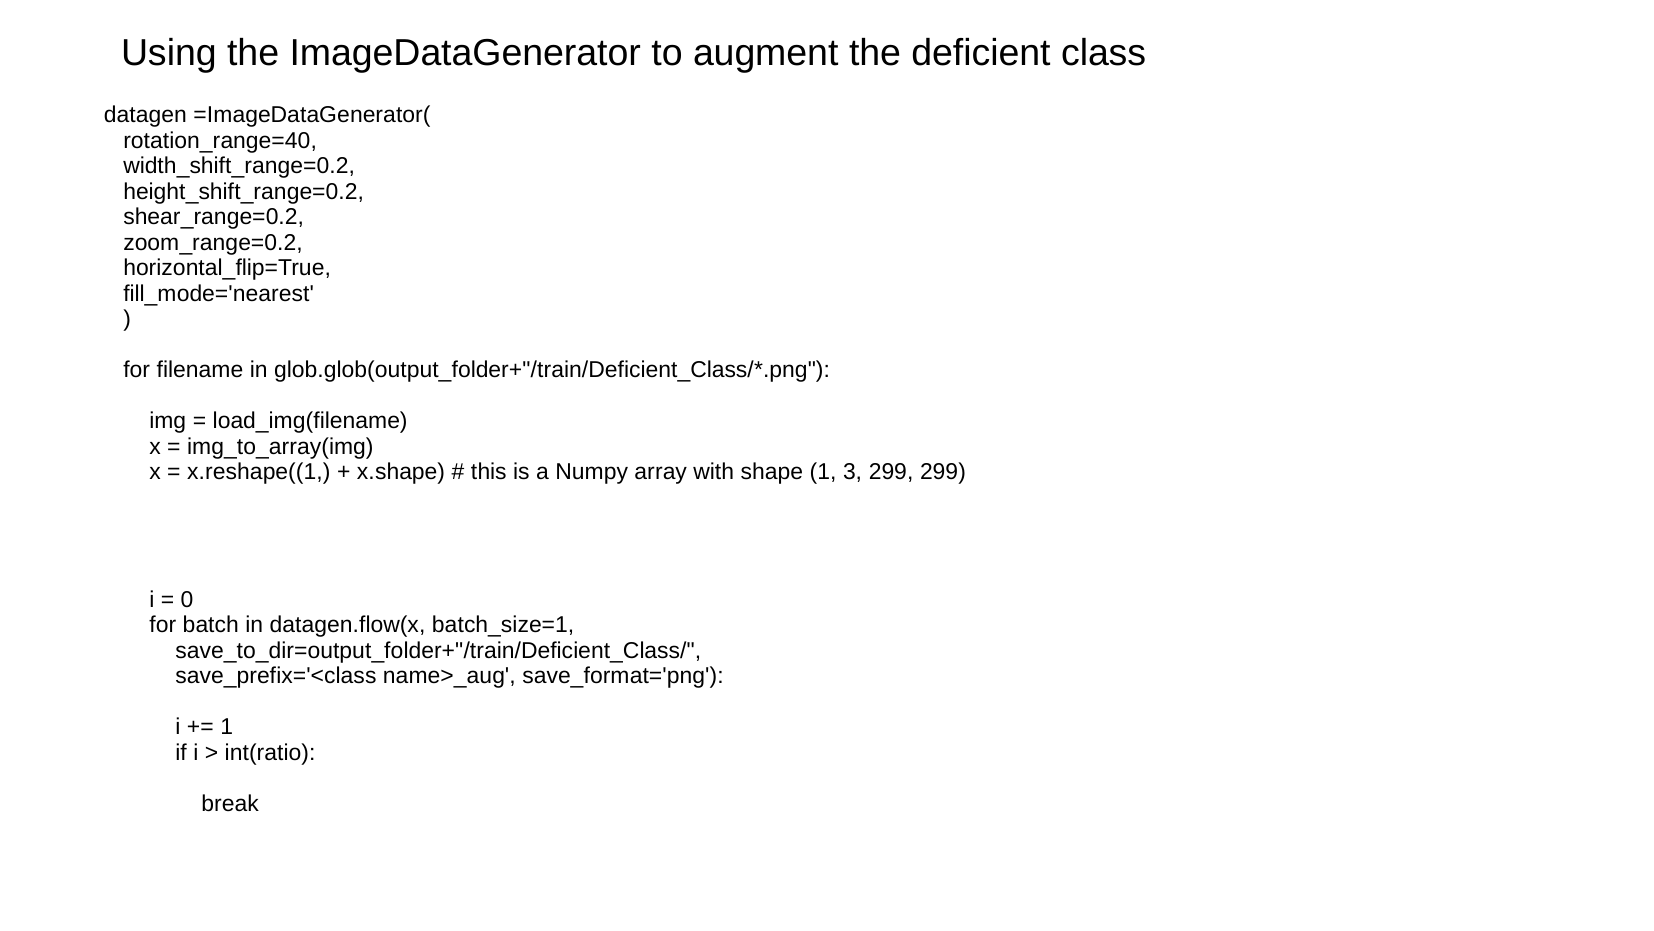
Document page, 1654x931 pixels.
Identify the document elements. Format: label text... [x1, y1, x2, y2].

text_box Using the ImageDataGenerator to augment the deficient class [106, 23, 1162, 81]
text_box datagen =ImageDataGenerator( rotation_range=40, width_shift_range=0.2, height_shift_range=0.2, shear_range=0.2, zoom_range=0.2, horizontal_flip=True, fill_mode='nearest' ) for filename in glob.glob(output_folder+"/train/Deficient_Class/*.png"): img = load_img(filename) x = img_to_array(img) x = x.reshape((1,) + x.shape) # this is a Numpy array with shape (1, 3, 299, 299) i = 0 for batch in datagen.flow(x, batch_size=1, save_to_dir=output_folder+"/train/Deficient_Class/", save_prefix='<class name>_aug', save_format='png'): i += 1 if i > int(ratio): break [82, 94, 1525, 864]
